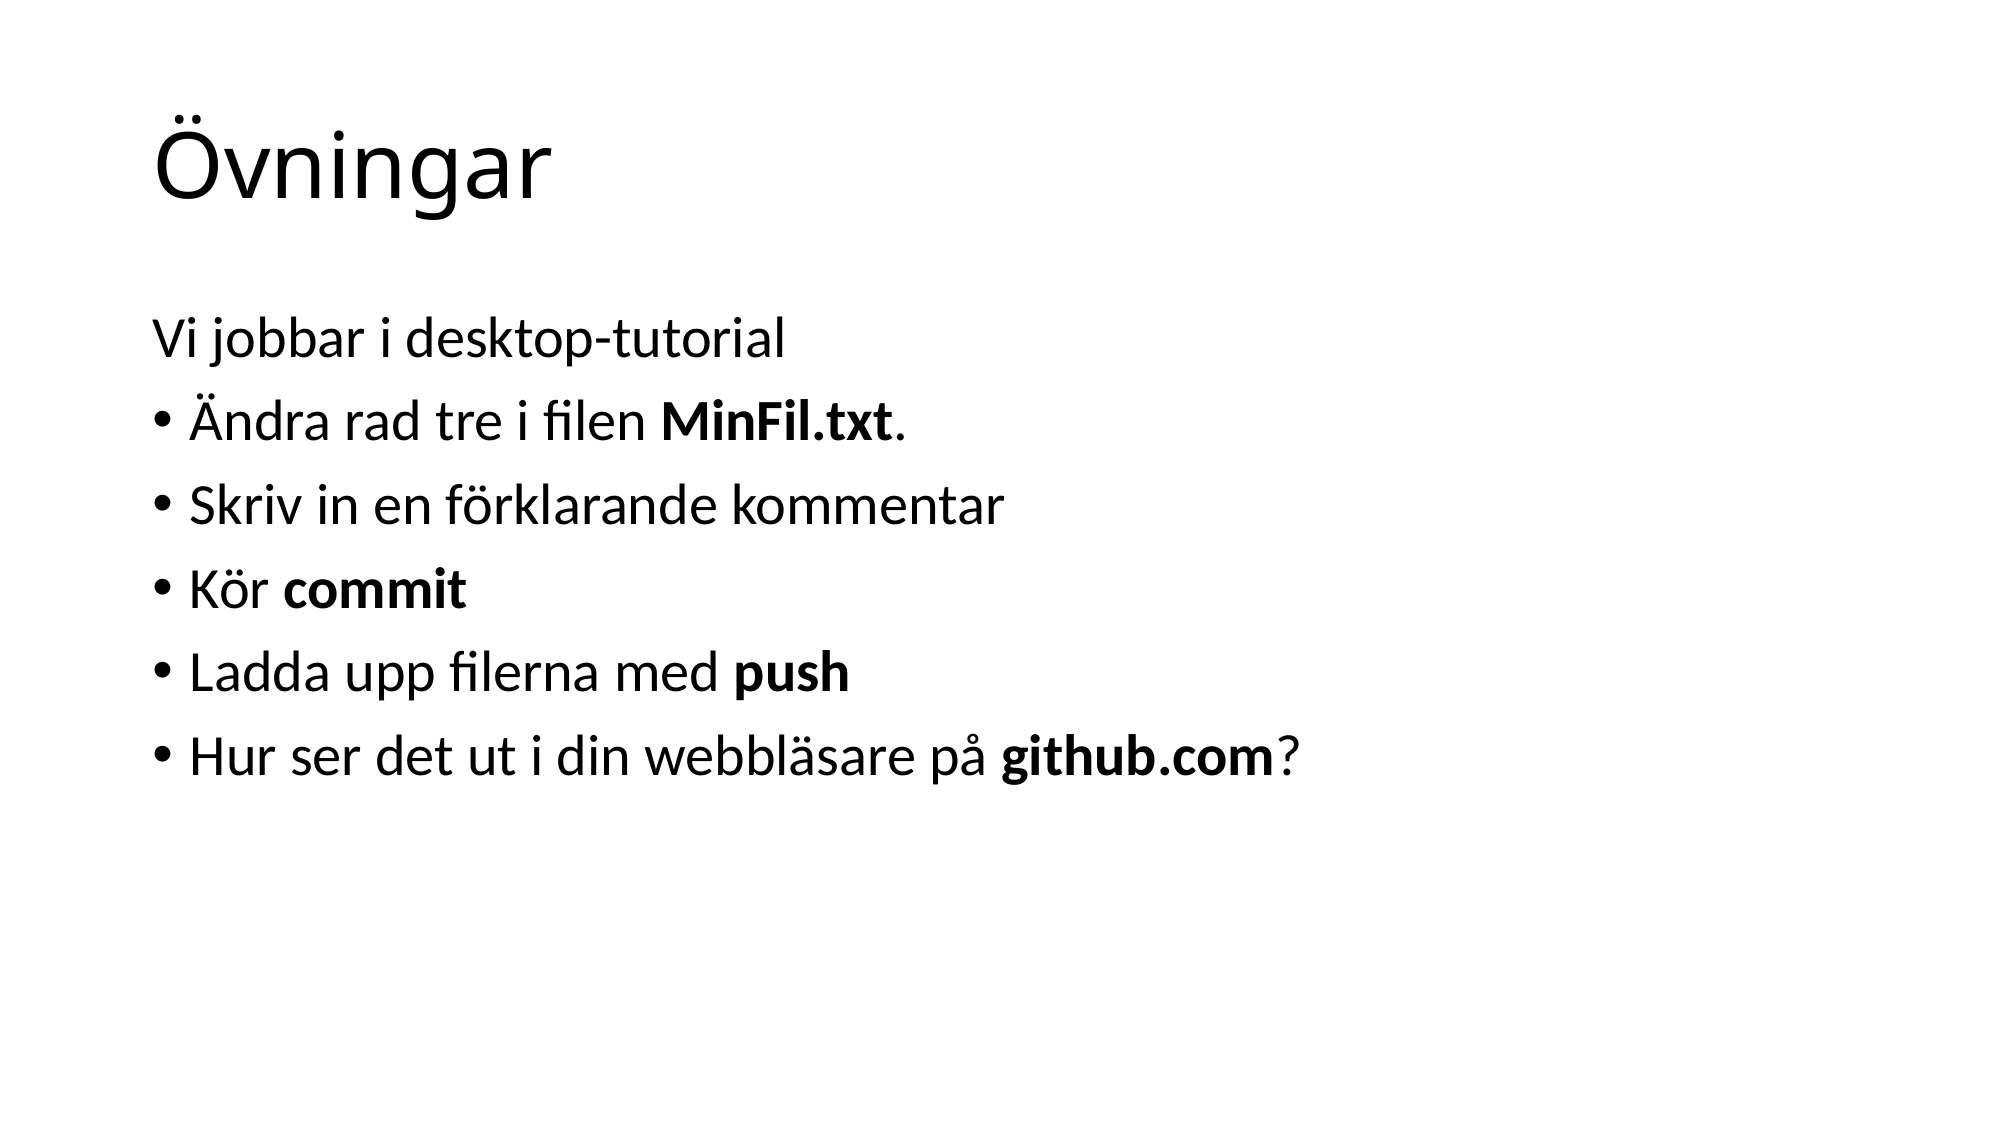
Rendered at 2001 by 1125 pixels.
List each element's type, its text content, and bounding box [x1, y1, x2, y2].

title Övningar [137, 59, 1863, 278]
list Vi jobbar i desktop-tutorial Ändra rad tre i filen MinFil.txt. Skriv in en förklarande kommentar Kör commit Ladda upp filerna med push Hur ser det ut i din webbläsare på github.com? [137, 299, 1863, 1014]
